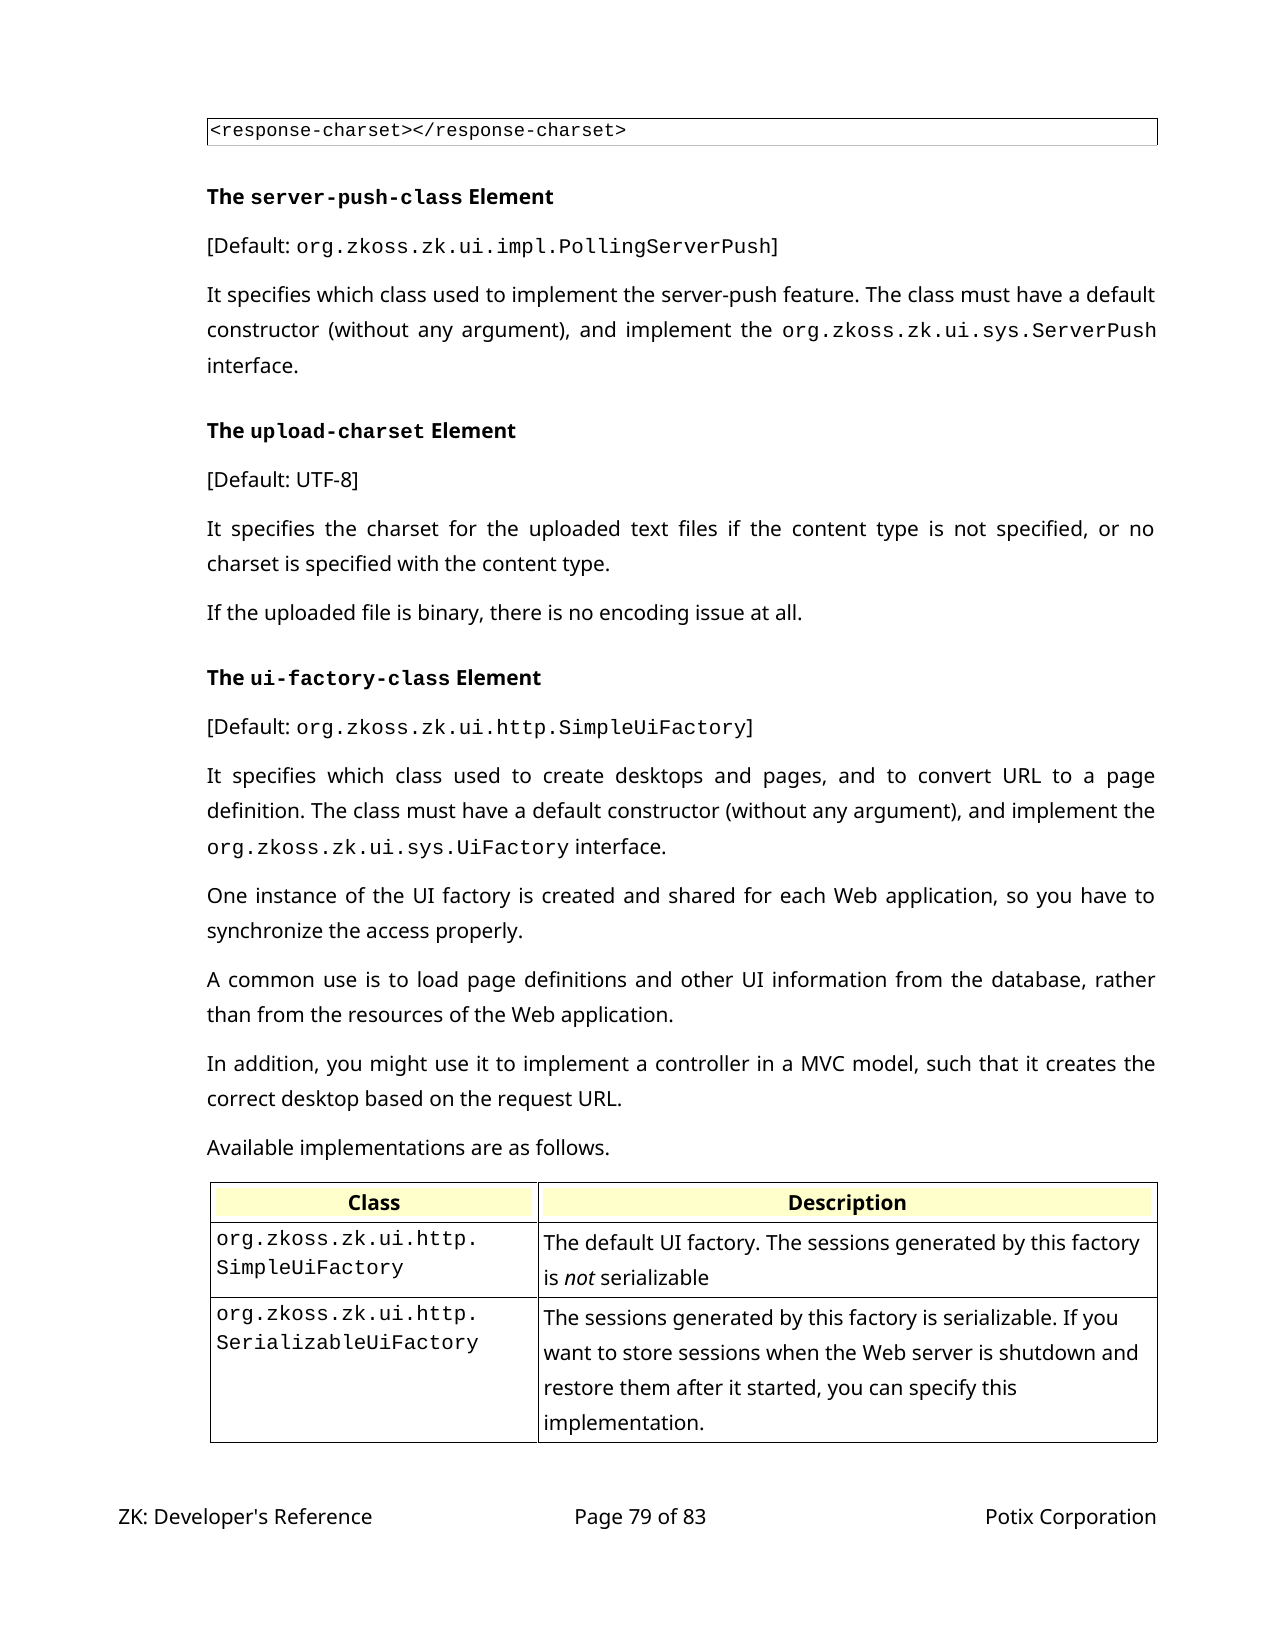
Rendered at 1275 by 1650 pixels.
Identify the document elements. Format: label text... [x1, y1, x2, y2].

subtitle The ui-factory-class Element [207, 663, 1157, 692]
text Available implementations are as follows. [207, 1133, 1157, 1161]
table_cell org.zkoss.zk.ui.http. SimpleUiFactory [211, 1223, 537, 1297]
subtitle The upload-charset Element [207, 416, 1157, 444]
subtitle The server-push-class Element [207, 182, 1157, 211]
text A common use is to load page definitions and other UI information from the database, rather than from the resources of the Web application. [207, 965, 1157, 1028]
text In addition, you might use it to implement a controller in a MVC model, such that it creates the correct desktop based on the request URL. [207, 1049, 1157, 1112]
text One instance of the UI factory is created and shared for each Web application, so you have to synchronize the access properly. [207, 881, 1157, 944]
text [Default: org.zkoss.zk.ui.impl.PollingServerPush] [207, 231, 1157, 260]
table_cell The sessions generated by this factory is serializable. If you want to store sessions when the Web server is shutdown and restore them after it started, you can specify this implementation. [539, 1298, 1157, 1442]
table_cell org.zkoss.zk.ui.http. SerializableUiFactory [211, 1298, 537, 1442]
text [Default: UTF-8] [207, 465, 1157, 493]
table_header Description [539, 1183, 1157, 1222]
text It specifies which class used to create desktops and pages, and to convert URL to a page definition. The class must have a default constructor (without any argument), and implement the org.zkoss.zk.ui.sys.UiFactory interface. [207, 761, 1157, 860]
text <response-charset></response-charset> [208, 119, 1157, 145]
text [Default: org.zkoss.zk.ui.http.SimpleUiFactory] [207, 712, 1157, 741]
text It specifies which class used to implement the server-push feature. The class must have a default constructor (without any argument), and implement the org.zkoss.zk.ui.sys.ServerPush interface. [207, 280, 1157, 379]
table_header Class [211, 1183, 537, 1222]
text If the uploaded file is binary, there is no encoding issue at all. [207, 598, 1157, 626]
text It specifies the charset for the uploaded text files if the content type is not specified, or no charset is specified with the content type. [207, 514, 1157, 577]
table_cell The default UI factory. The sessions generated by this factory is not serializable [539, 1223, 1157, 1297]
